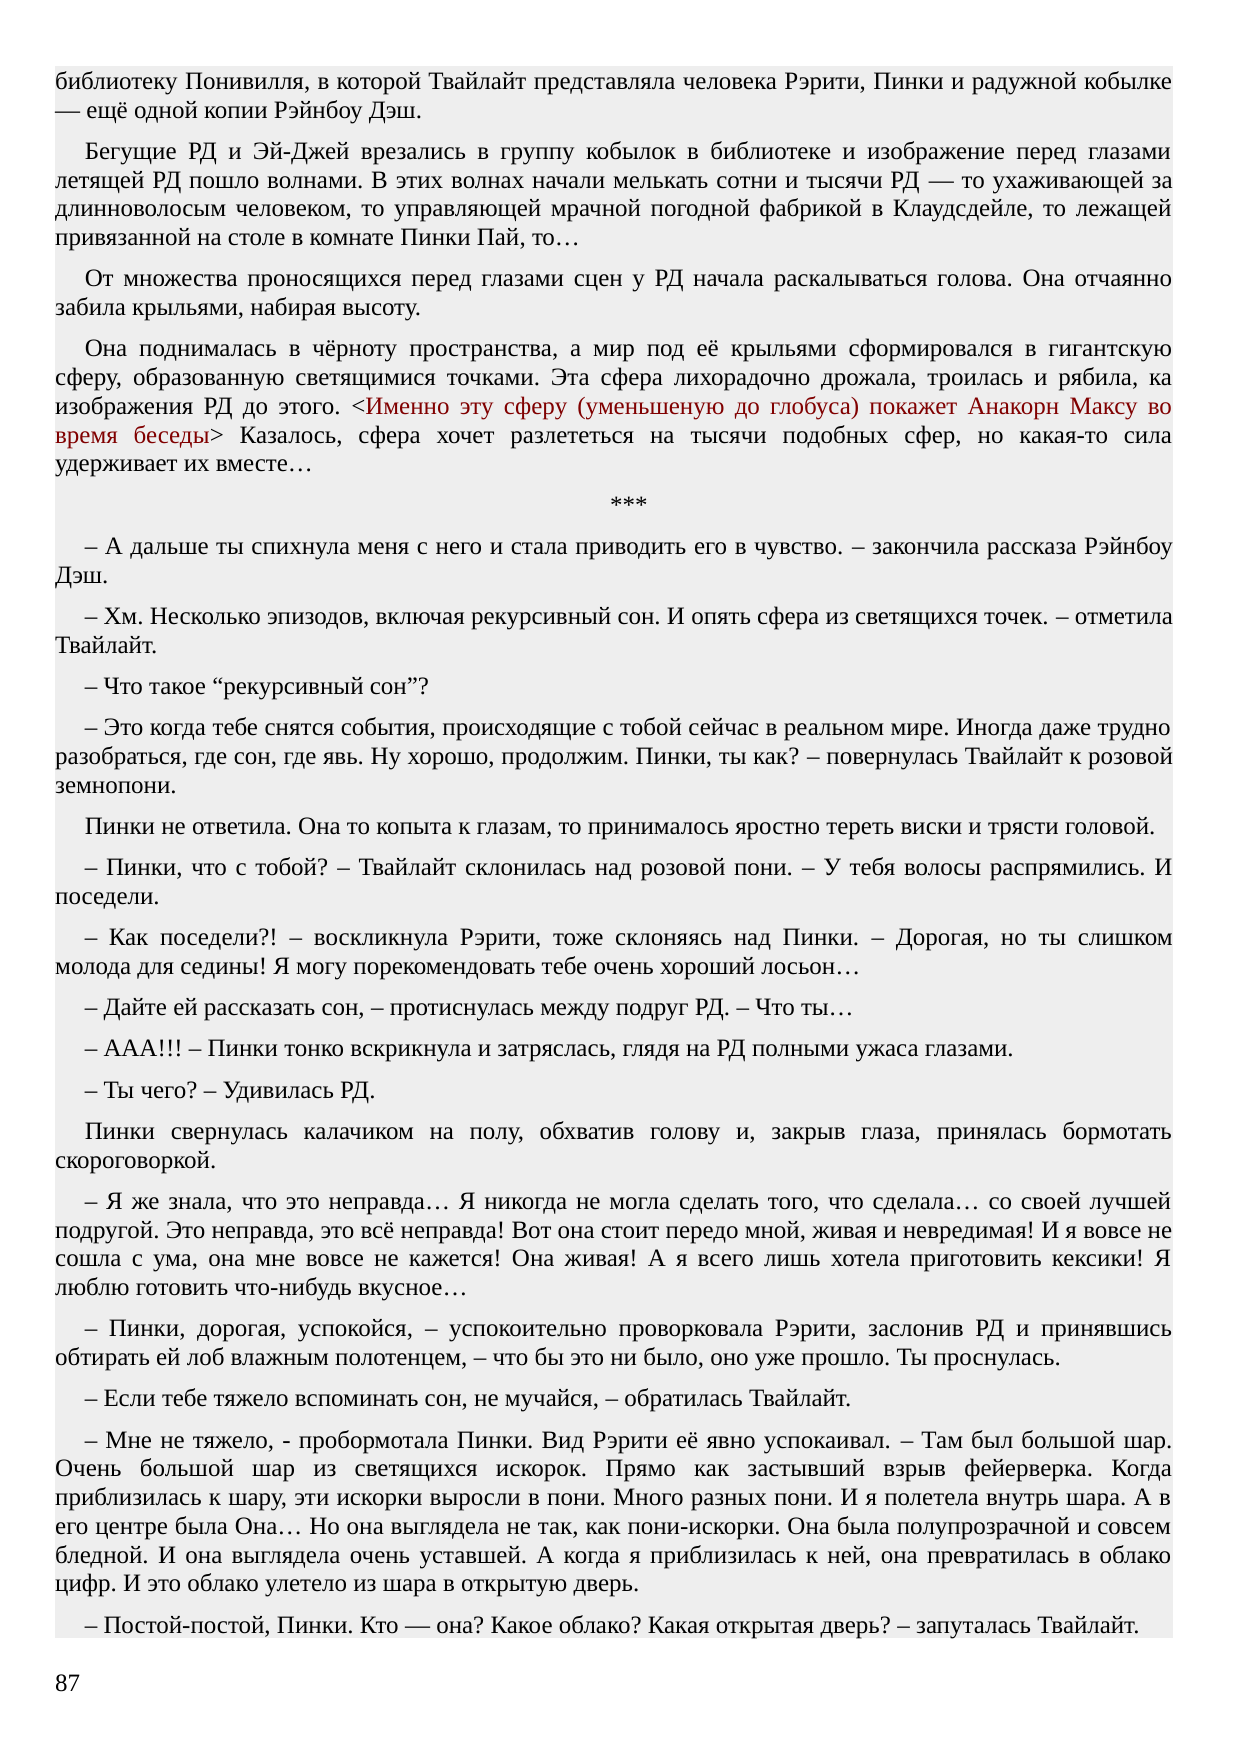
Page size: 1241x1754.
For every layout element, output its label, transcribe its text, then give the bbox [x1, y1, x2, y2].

text библиотеку Понивилля, в которой Твайлайт представляла человека Рэрити, Пинки и радужной кобылке — ещё одной копии Рэйнбоу Дэш. [55, 66, 1173, 123]
text – Мне не тяжело, - пробормотала Пинки. Вид Рэрити её явно успокаивал. – Там был большой шар. Очень большой шар из светящихся искорок. Прямо как застывший взрыв фейерверка. Когда приблизилась к шару, эти искорки выросли в пони. Много разных пони. И я полетела внутрь шара. А в его центре была Она… Но она выглядела не так, как пони-искорки. Она была полупрозрачной и совсем бледной. И она выглядела очень уставшей. А когда я приблизилась к ней, она превратилась в облако цифр. И это облако улетело из шара в открытую дверь. [55, 1425, 1173, 1597]
text – Как поседели?! – воскликнула Рэрити, тоже склоняясь над Пинки. – Дорогая, но ты слишком молода для седины! Я могу порекомендовать тебе очень хороший лосьон… [55, 922, 1173, 980]
text Пинки не ответила. Она то копыта к глазам, то принималось яростно тереть виски и трясти головой. [55, 811, 1173, 840]
text – Постой-постой, Пинки. Кто — она? Какое облако? Какая открытая дверь? – запуталась Твайлайт. [55, 1610, 1173, 1638]
text – Я же знала, что это неправда… Я никогда не могла сделать того, что сделала… со своей лучшей подругой. Это неправда, это всё неправда! Вот она стоит передо мной, живая и невредимая! И я вовсе не сошла с ума, она мне вовсе не кажется! Она живая! А я всего лишь хотела приготовить кексики! Я люблю готовить что-нибудь вкусное… [55, 1186, 1173, 1301]
text – Пинки, что с тобой? – Твайлайт склонилась над розовой пони. – У тебя волосы распрямились. И поседели. [55, 852, 1173, 910]
text – Что такое “рекурсивный сон”? [55, 671, 1173, 700]
text – Пинки, дорогая, успокойся, – успокоительно проворковала Рэрити, заслонив РД и принявшись обтирать ей лоб влажным полотенцем, – что бы это ни было, оно уже прошло. Ты проснулась. [55, 1313, 1173, 1371]
text *** [55, 490, 1173, 518]
text Пинки свернулась калачиком на полу, обхватив голову и, закрыв глаза, принялась бормотать скороговоркой. [55, 1116, 1173, 1173]
text – Это когда тебе снятся события, происходящие с тобой сейчас в реальном мире. Иногда даже трудно разобраться, где сон, где явь. Ну хорошо, продолжим. Пинки, ты как? – повернулась Твайлайт к розовой земнопони. [55, 712, 1173, 798]
text Бегущие РД и Эй-Джей врезались в группу кобылок в библиотеке и изображение перед глазами летящей РД пошло волнами. В этих волнах начали мелькать сотни и тысячи РД — то ухаживающей за длинноволосым человеком, то управляющей мрачной погодной фабрикой в Клаудсдейле, то лежащей привязанной на столе в комнате Пинки Пай, то… [55, 136, 1173, 251]
text – ААА!!! – Пинки тонко вскрикнула и затряслась, глядя на РД полными ужаса глазами. [55, 1033, 1173, 1062]
text – А дальше ты спихнула меня с него и стала приводить его в чувство. – закончила рассказа Рэйнбоу Дэш. [55, 531, 1173, 588]
text Она поднималась в чёрноту пространства, а мир под её крыльями сформировался в гигантскую сферу, образованную светящимися точками. Эта сфера лихорадочно дрожала, троилась и рябила, ка изображения РД до этого. <Именно эту сферу (уменьшеную до глобуса) покажет Анакорн Максу во время беседы> Казалось, сфера хочет разлететься на тысячи подобных сфер, но какая-то сила удерживает их вместе… [55, 333, 1173, 477]
text – Хм. Несколько эпизодов, включая рекурсивный сон. И опять сфера из светящихся точек. – отметила Твайлайт. [55, 601, 1173, 658]
text – Если тебе тяжело вспоминать сон, не мучайся, – обратилась Твайлайт. [55, 1383, 1173, 1412]
text – Дайте ей рассказать сон, – протиснулась между подруг РД. – Что ты… [55, 992, 1173, 1021]
text От множества проносящихся перед глазами сцен у РД начала раскалываться голова. Она отчаянно забила крыльями, набирая высоту. [55, 263, 1173, 321]
text – Ты чего? – Удивилась РД. [55, 1075, 1173, 1103]
